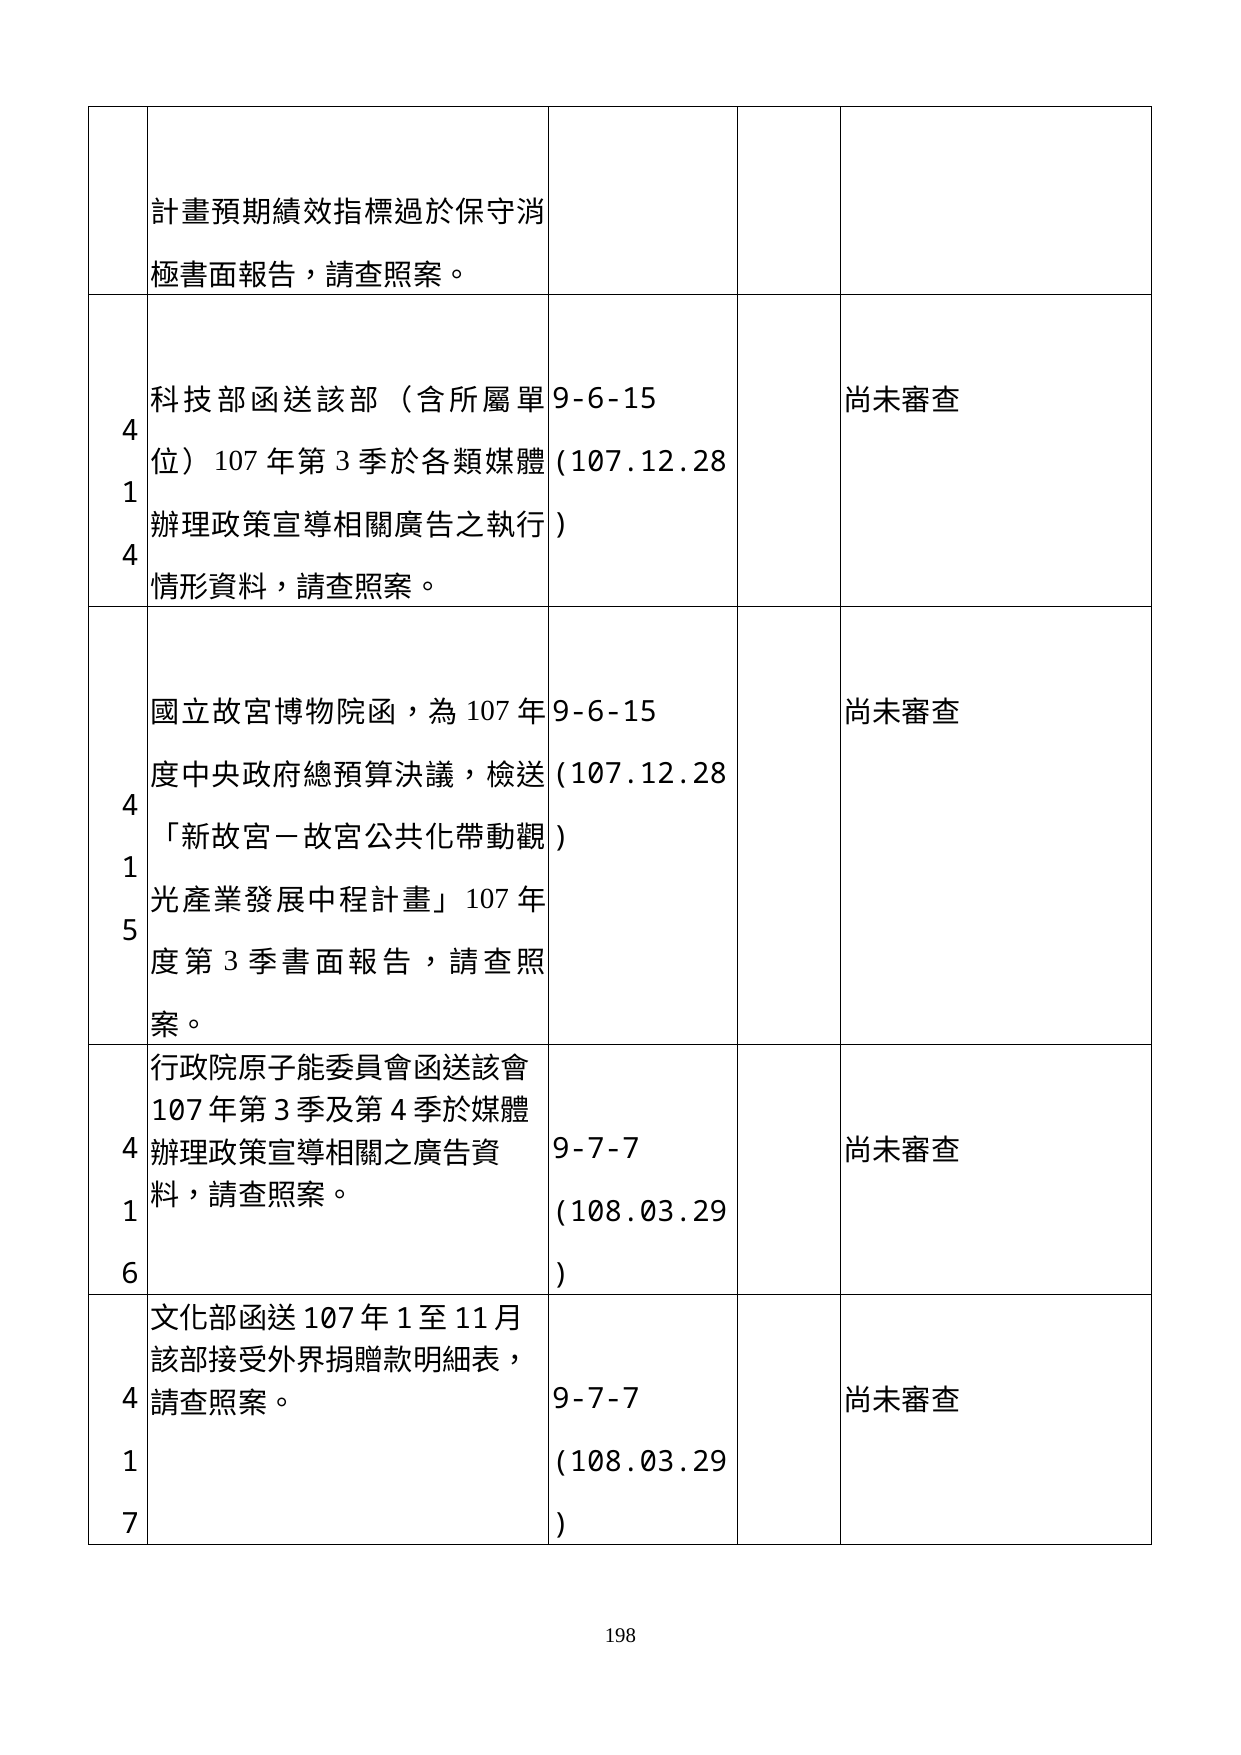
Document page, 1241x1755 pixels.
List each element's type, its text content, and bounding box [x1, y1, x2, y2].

table_cell 文化部函送107年1至11月該部接受外界捐贈款明細表，請查照案。 [148, 1295, 548, 1543]
table_cell [89, 1045, 147, 1293]
table_cell [89, 607, 147, 1043]
table_cell 行政院原子能委員會函送該會107年第3季及第4季於媒體辦理政策宣導相關之廣告資料，請查照案。 [148, 1045, 548, 1293]
table_cell 尚未審查 [841, 1295, 1151, 1543]
table_cell [89, 1295, 147, 1543]
table_cell [841, 107, 1151, 293]
table_cell 9-7-7 (108.03.29) [549, 1045, 737, 1293]
table_cell 尚未審查 [841, 607, 1151, 1043]
table_cell [89, 295, 147, 606]
table_cell [738, 295, 840, 606]
table_cell [738, 1295, 840, 1543]
table_cell [549, 107, 737, 293]
table_cell 9-6-15 (107.12.28) [549, 607, 737, 1043]
table_cell 科技部函送該部（含所屬單位）107年第3季於各類媒體辦理政策宣導相關廣告之執行情形資料，請查照案。 [148, 295, 548, 606]
table_cell 尚未審查 [841, 295, 1151, 606]
table_cell [738, 1045, 840, 1293]
table_cell 計畫預期績效指標過於保守消極書面報告，請查照案。 [148, 107, 548, 293]
table_cell [738, 607, 840, 1043]
table_cell [738, 107, 840, 293]
table_cell 9-6-15 (107.12.28) [549, 295, 737, 606]
table_cell [89, 107, 147, 293]
table_cell 國立故宮博物院函，為107年度中央政府總預算決議，檢送「新故宮－故宮公共化帶動觀光產業發展中程計畫」107年度第3季書面報告，請查照案。 [148, 607, 548, 1043]
table_cell 9-7-7 (108.03.29) [549, 1295, 737, 1543]
table_cell 尚未審查 [841, 1045, 1151, 1293]
